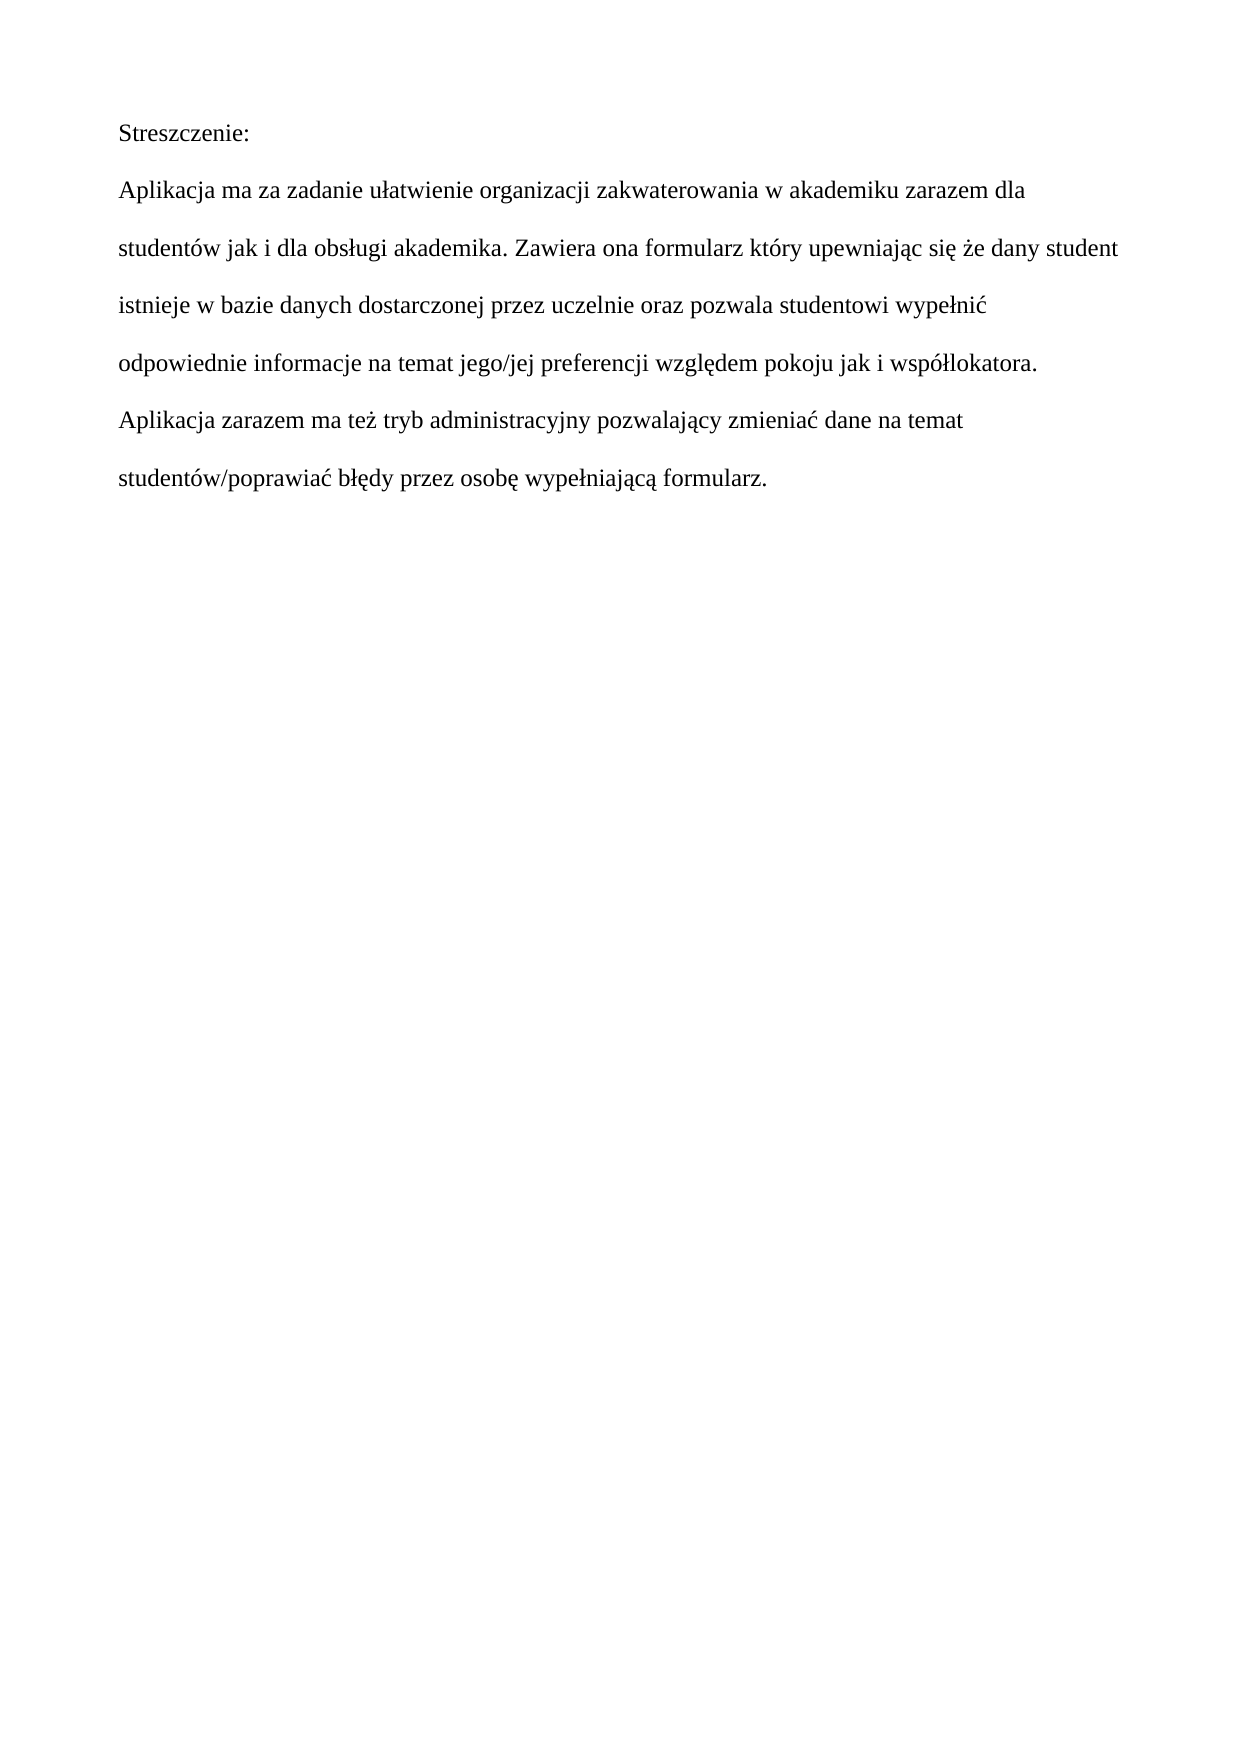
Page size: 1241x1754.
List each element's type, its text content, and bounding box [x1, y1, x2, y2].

text Aplikacja ma za zadanie ułatwienie organizacji zakwaterowania w akademiku zarazem dla studentów jak i dla obsługi akademika. Zawiera ona formularz który upewniając się że dany student istnieje w bazie danych dostarczonej przez uczelnie oraz pozwala studentowi wypełnić odpowiednie informacje na temat jego/jej preferencji względem pokoju jak i współlokatora. Aplikacja zarazem ma też tryb administracyjny pozwalający zmieniać dane na temat studentów/poprawiać błędy przez osobę wypełniającą formularz. [118, 176, 1122, 492]
text Streszczenie: [118, 118, 1122, 147]
